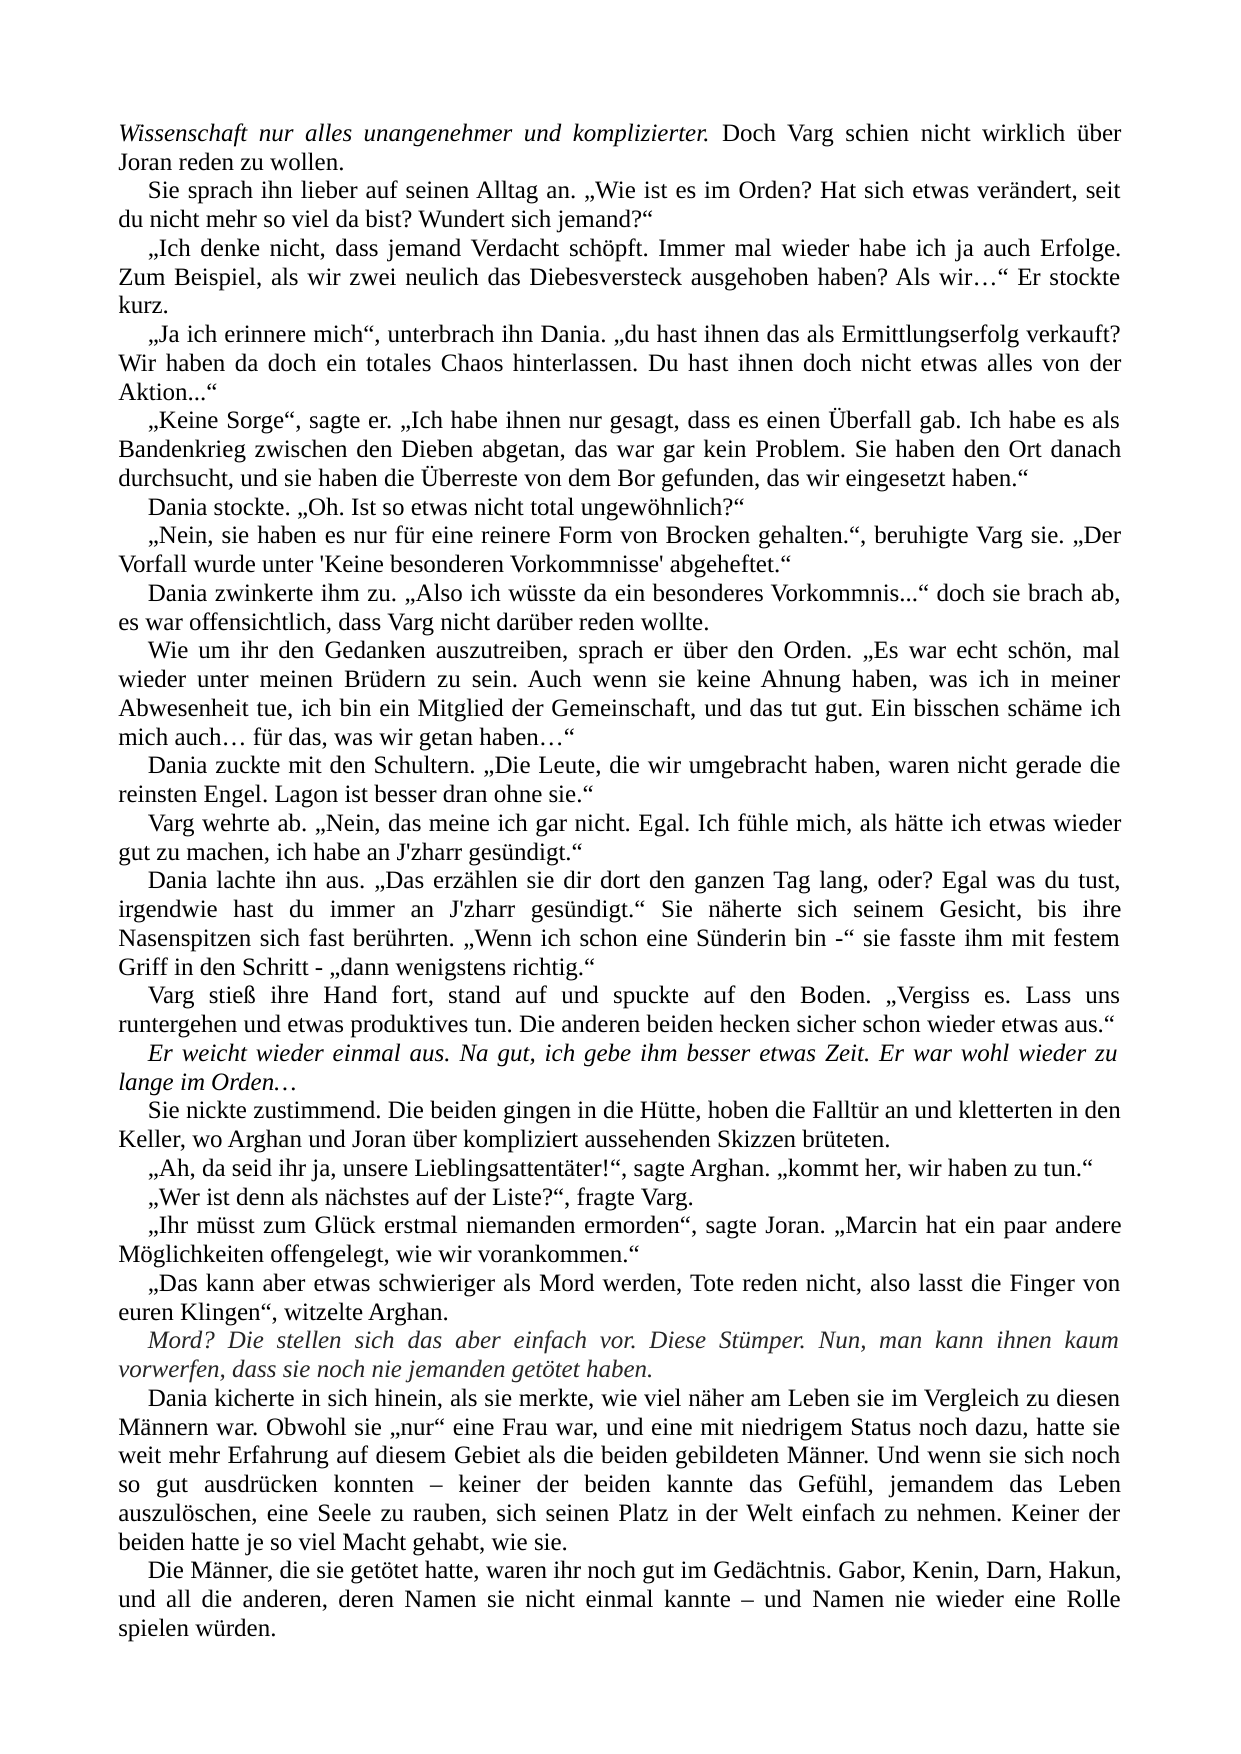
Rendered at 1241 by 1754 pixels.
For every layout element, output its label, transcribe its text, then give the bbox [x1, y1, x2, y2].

text Sie nickte zustimmend. Die beiden gingen in die Hütte, hoben die Falltür an und kletterten in den Keller, wo Arghan und Joran über kompliziert aussehenden Skizzen brüteten. [118, 1096, 1122, 1153]
text „Keine Sorge“, sagte er. „Ich habe ihnen nur gesagt, dass es einen Überfall gab. Ich habe es als Bandenkrieg zwischen den Dieben abgetan, das war gar kein Problem. Sie haben den Ort danach durchsucht, und sie haben die Überreste von dem Bor gefunden, das wir eingesetzt haben.“ [118, 406, 1122, 492]
text Mord? Die stellen sich das aber einfach vor. Diese Stümper. Nun, man kann ihnen kaum vorwerfen, dass sie noch nie jemanden getötet haben. [118, 1326, 1122, 1383]
text „Nein, sie haben es nur für eine reinere Form von Brocken gehalten.“, beruhigte Varg sie. „Der Vorfall wurde unter 'Keine besonderen Vorkommnisse' abgeheftet.“ [118, 521, 1122, 578]
text „Ihr müsst zum Glück erstmal niemanden ermorden“, sagte Joran. „Marcin hat ein paar andere Möglichkeiten offengelegt, wie wir vorankommen.“ [118, 1211, 1122, 1268]
text Er weicht wieder einmal aus. Na gut, ich gebe ihm besser etwas Zeit. Er war wohl wieder zu lange im Orden… [118, 1038, 1122, 1096]
text „Ah, da seid ihr ja, unsere Lieblingsattentäter!“, sagte Arghan. „kommt her, wir haben zu tun.“ [118, 1153, 1122, 1182]
text Die Männer, die sie getötet hatte, waren ihr noch gut im Gedächtnis. Gabor, Kenin, Darn, Hakun, und all die anderen, deren Namen sie nicht einmal kannte – und Namen nie wieder eine Rolle spielen würden. [118, 1556, 1122, 1642]
text Dania zuckte mit den Schultern. „Die Leute, die wir umgebracht haben, waren nicht gerade die reinsten Engel. Lagon ist besser dran ohne sie.“ [118, 751, 1122, 808]
text Dania stockte. „Oh. Ist so etwas nicht total ungewöhnlich?“ [118, 492, 1122, 521]
text Varg stieß ihre Hand fort, stand auf und spuckte auf den Boden. „Vergiss es. Lass uns runtergehen und etwas produktives tun. Die anderen beiden hecken sicher schon wieder etwas aus.“ [118, 981, 1122, 1038]
text Dania zwinkerte ihm zu. „Also ich wüsste da ein besonderes Vorkommnis...“ doch sie brach ab, es war offensichtlich, dass Varg nicht darüber reden wollte. [118, 578, 1122, 636]
text „Das kann aber etwas schwieriger als Mord werden, Tote reden nicht, also lasst die Finger von euren Klingen“, witzelte Arghan. [118, 1268, 1122, 1326]
text „Ja ich erinnere mich“, unterbrach ihn Dania. „du hast ihnen das als Ermittlungserfolg verkauft? Wir haben da doch ein totales Chaos hinterlassen. Du hast ihnen doch nicht etwas alles von der Aktion...“ [118, 319, 1122, 406]
text Dania lachte ihn aus. „Das erzählen sie dir dort den ganzen Tag lang, oder? Egal was du tust, irgendwie hast du immer an J'zharr gesündigt.“ Sie näherte sich seinem Gesicht, bis ihre Nasenspitzen sich fast berührten. „Wenn ich schon eine Sünderin bin -“ sie fasste ihm mit festem Griff in den Schritt - „dann wenigstens richtig.“ [118, 866, 1122, 981]
text „Ich denke nicht, dass jemand Verdacht schöpft. Immer mal wieder habe ich ja auch Erfolge. Zum Beispiel, als wir zwei neulich das Diebesversteck ausgehoben haben? Als wir…“ Er stockte kurz. [118, 233, 1122, 319]
text „Wer ist denn als nächstes auf der Liste?“, fragte Varg. [118, 1182, 1122, 1211]
text Sie sprach ihn lieber auf seinen Alltag an. „Wie ist es im Orden? Hat sich etwas verändert, seit du nicht mehr so viel da bist? Wundert sich jemand?“ [118, 176, 1122, 233]
text Dania kicherte in sich hinein, als sie merkte, wie viel näher am Leben sie im Vergleich zu diesen Männern war. Obwohl sie „nur“ eine Frau war, und eine mit niedrigem Status noch dazu, hatte sie weit mehr Erfahrung auf diesem Gebiet als die beiden gebildeten Männer. Und wenn sie sich noch so gut ausdrücken konnten – keiner der beiden kannte das Gefühl, jemandem das Leben auszulöschen, eine Seele zu rauben, sich seinen Platz in der Welt einfach zu nehmen. Keiner der beiden hatte je so viel Macht gehabt, wie sie. [118, 1383, 1122, 1556]
text Varg wehrte ab. „Nein, das meine ich gar nicht. Egal. Ich fühle mich, als hätte ich etwas wieder gut zu machen, ich habe an J'zharr gesündigt.“ [118, 808, 1122, 866]
text Wissenschaft nur alles unangenehmer und komplizierter. Doch Varg schien nicht wirklich über Joran reden zu wollen. [118, 118, 1122, 176]
text Wie um ihr den Gedanken auszutreiben, sprach er über den Orden. „Es war echt schön, mal wieder unter meinen Brüdern zu sein. Auch wenn sie keine Ahnung haben, was ich in meiner Abwesenheit tue, ich bin ein Mitglied der Gemeinschaft, und das tut gut. Ein bisschen schäme ich mich auch… für das, was wir getan haben…“ [118, 636, 1122, 751]
